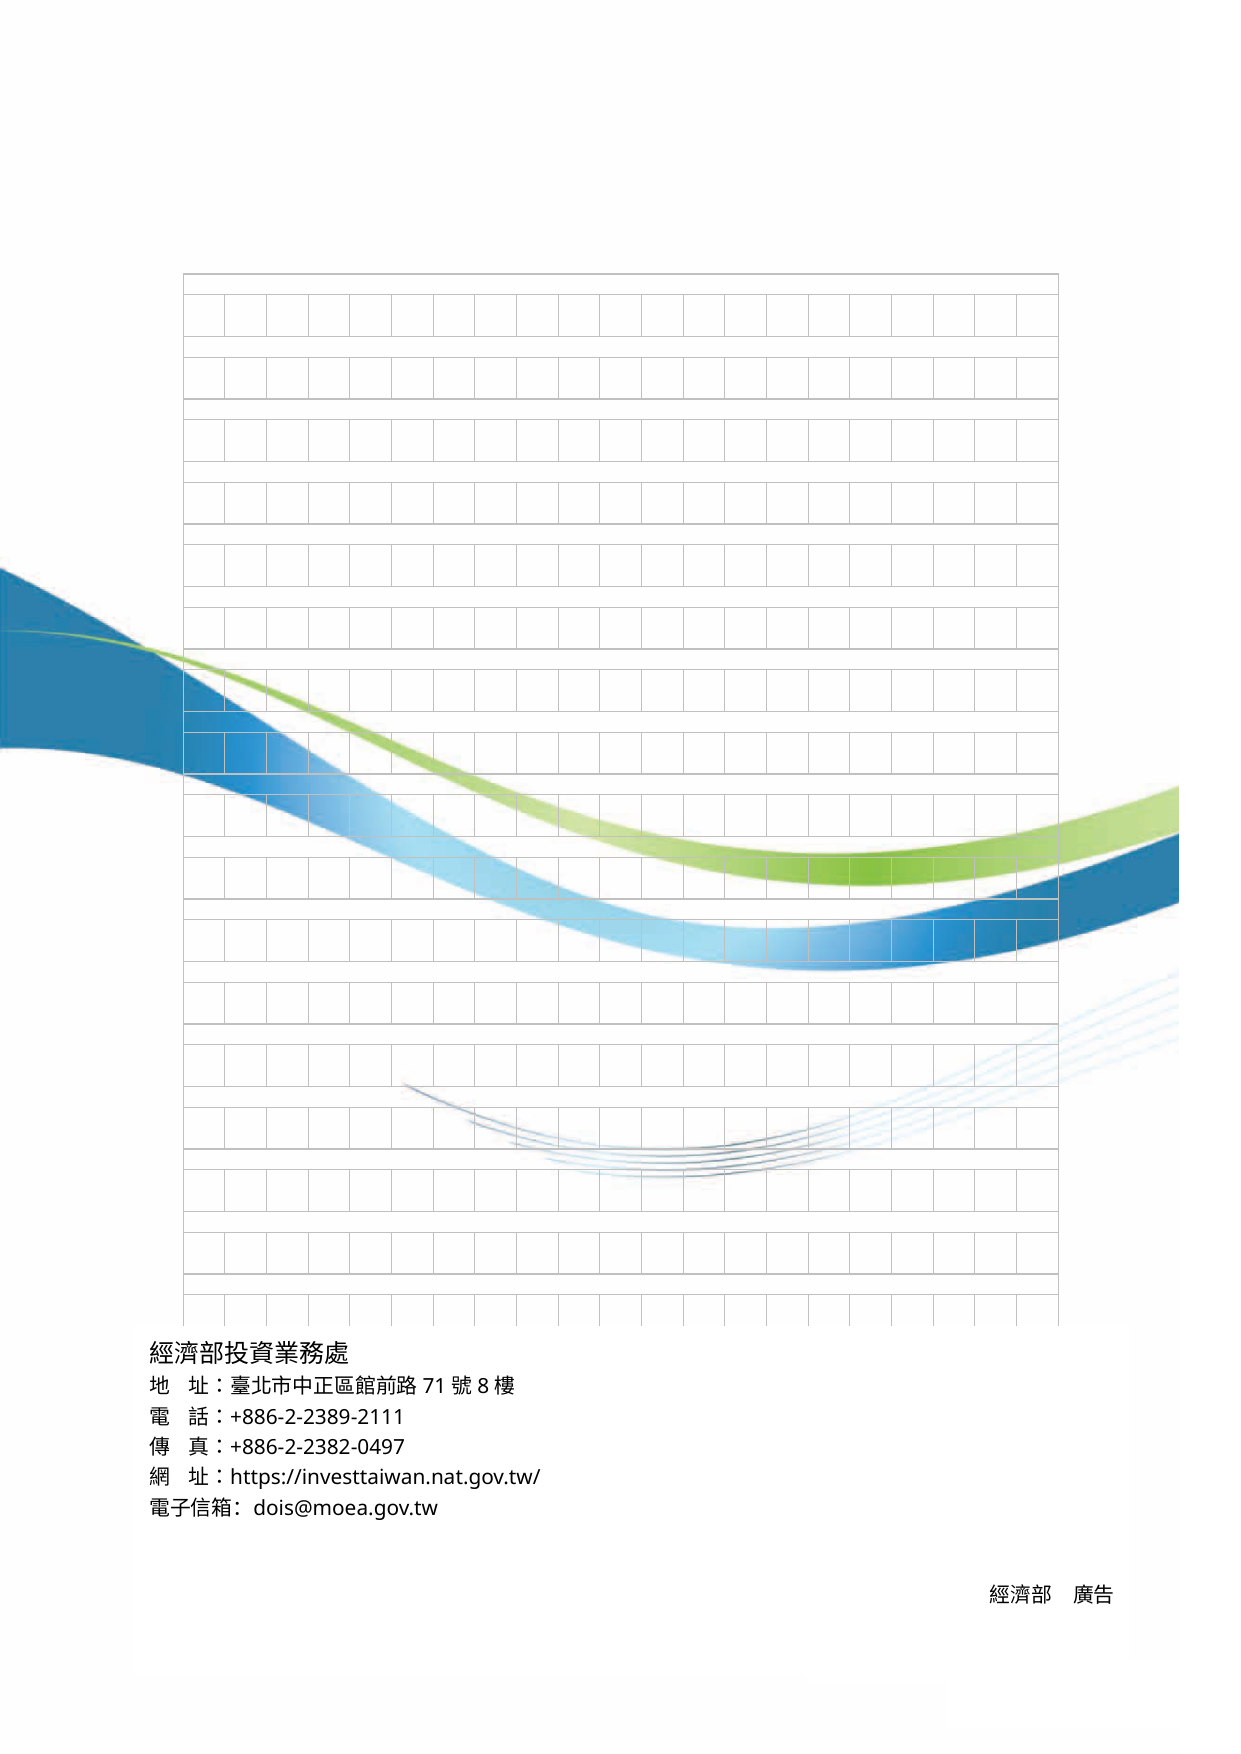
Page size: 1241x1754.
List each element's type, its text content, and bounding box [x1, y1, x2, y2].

picture [850, 295, 891, 336]
picture [684, 1170, 724, 1211]
picture [809, 358, 849, 398]
picture [184, 650, 1058, 669]
picture [559, 670, 599, 711]
picture [600, 795, 641, 836]
picture [600, 1108, 641, 1148]
picture [809, 795, 849, 836]
picture [184, 400, 1058, 419]
picture [559, 795, 599, 836]
picture [225, 795, 266, 836]
picture [392, 1045, 433, 1086]
picture [725, 420, 766, 461]
text 電 話：+886-2-2389-2111 [149, 1400, 1114, 1430]
picture [892, 920, 933, 961]
picture [475, 295, 516, 336]
picture [267, 1045, 308, 1086]
picture [934, 420, 974, 461]
picture [892, 858, 933, 898]
picture [517, 1233, 558, 1273]
picture [225, 733, 266, 773]
picture [1017, 608, 1058, 648]
picture [1017, 858, 1058, 898]
picture [350, 608, 391, 648]
picture [809, 1233, 849, 1273]
picture [975, 358, 1016, 398]
picture [350, 1045, 391, 1086]
picture [934, 1045, 974, 1086]
picture [642, 1045, 683, 1086]
picture [684, 1045, 724, 1086]
picture [392, 483, 433, 523]
picture [559, 1233, 599, 1273]
picture [767, 983, 808, 1023]
picture [392, 420, 433, 461]
picture [184, 1150, 1058, 1169]
picture [392, 983, 433, 1023]
picture [434, 920, 474, 961]
picture [184, 275, 1058, 294]
picture [600, 420, 641, 461]
picture [892, 483, 933, 523]
picture [475, 670, 516, 711]
picture [184, 733, 224, 773]
picture [434, 420, 474, 461]
picture [892, 358, 933, 398]
picture [684, 1233, 724, 1273]
picture [850, 795, 891, 836]
picture [309, 733, 349, 773]
picture [475, 1295, 516, 1326]
picture [309, 795, 349, 836]
picture [434, 358, 474, 398]
picture [392, 295, 433, 336]
picture [267, 1108, 308, 1148]
picture [225, 670, 266, 711]
picture [184, 1212, 1058, 1232]
picture [309, 670, 349, 711]
picture [517, 608, 558, 648]
picture [600, 858, 641, 898]
picture [600, 295, 641, 336]
picture [850, 983, 891, 1023]
picture [434, 608, 474, 648]
picture [975, 733, 1016, 773]
picture [517, 858, 558, 898]
picture [642, 670, 683, 711]
picture [684, 1108, 724, 1148]
picture [684, 983, 724, 1023]
picture [434, 545, 474, 586]
picture [767, 1170, 808, 1211]
picture [184, 295, 224, 336]
picture [850, 1170, 891, 1211]
picture [975, 420, 1016, 461]
picture [350, 795, 391, 836]
picture [850, 483, 891, 523]
picture [350, 1295, 391, 1326]
picture [184, 337, 1058, 357]
picture [434, 795, 474, 836]
picture [517, 733, 558, 773]
picture [1017, 795, 1058, 836]
picture [1017, 1170, 1058, 1211]
picture [350, 358, 391, 398]
picture [184, 837, 1058, 857]
picture [517, 1295, 558, 1326]
picture [684, 545, 724, 586]
picture [809, 1170, 849, 1211]
picture [184, 1170, 224, 1211]
picture [225, 983, 266, 1023]
picture [434, 1108, 474, 1148]
picture [184, 858, 224, 898]
picture [725, 1108, 766, 1148]
picture [184, 962, 1058, 982]
picture [934, 1108, 974, 1148]
picture [642, 795, 683, 836]
picture [392, 920, 433, 961]
picture [184, 795, 224, 836]
picture [725, 358, 766, 398]
picture [267, 420, 308, 461]
picture [309, 295, 349, 336]
picture [725, 1045, 766, 1086]
picture [892, 733, 933, 773]
picture [642, 420, 683, 461]
picture [1017, 1295, 1058, 1326]
picture [559, 1045, 599, 1086]
picture [184, 670, 224, 711]
picture [850, 1233, 891, 1273]
picture [517, 483, 558, 523]
picture [309, 1295, 349, 1326]
picture [600, 1170, 641, 1211]
picture [475, 795, 516, 836]
picture [267, 358, 308, 398]
picture [559, 608, 599, 648]
picture [934, 483, 974, 523]
picture [350, 920, 391, 961]
picture [725, 545, 766, 586]
picture [184, 712, 1058, 732]
picture [934, 1170, 974, 1211]
picture [642, 1295, 683, 1326]
picture [475, 858, 516, 898]
text 電子信箱：dois@moea.gov.tw [149, 1491, 1114, 1521]
picture [184, 1233, 224, 1273]
picture [725, 920, 766, 961]
picture [392, 733, 433, 773]
picture [684, 608, 724, 648]
picture [600, 358, 641, 398]
picture [392, 1108, 433, 1148]
picture [1017, 670, 1058, 711]
picture [892, 420, 933, 461]
picture [517, 358, 558, 398]
picture [350, 420, 391, 461]
picture [267, 608, 308, 648]
picture [684, 358, 724, 398]
picture [559, 483, 599, 523]
picture [809, 483, 849, 523]
picture [309, 983, 349, 1023]
picture [184, 775, 1058, 794]
picture [184, 900, 1058, 919]
text 地 址：臺北市中正區館前路 71 號 8 樓 [149, 1370, 1114, 1400]
picture [184, 525, 1058, 544]
picture [434, 733, 474, 773]
picture [184, 1275, 1058, 1294]
picture [225, 608, 266, 648]
picture [434, 1170, 474, 1211]
picture [267, 1233, 308, 1273]
picture [309, 358, 349, 398]
picture [475, 608, 516, 648]
picture [767, 1295, 808, 1326]
picture [850, 1108, 891, 1148]
picture [225, 295, 266, 336]
picture [809, 295, 849, 336]
picture [267, 483, 308, 523]
picture [642, 733, 683, 773]
picture [475, 358, 516, 398]
picture [517, 1108, 558, 1148]
picture [934, 983, 974, 1023]
picture [309, 483, 349, 523]
picture [892, 1108, 933, 1148]
picture [975, 920, 1016, 961]
picture [434, 1295, 474, 1326]
picture [934, 670, 974, 711]
picture [642, 1170, 683, 1211]
picture [600, 608, 641, 648]
picture [309, 420, 349, 461]
picture [725, 483, 766, 523]
picture [934, 1233, 974, 1273]
picture [475, 1045, 516, 1086]
picture [1017, 483, 1058, 523]
picture [267, 858, 308, 898]
picture [392, 358, 433, 398]
picture [559, 733, 599, 773]
picture [600, 1233, 641, 1273]
picture [642, 608, 683, 648]
picture [975, 1045, 1016, 1086]
picture [600, 483, 641, 523]
picture [517, 983, 558, 1023]
picture [434, 295, 474, 336]
picture [600, 1295, 641, 1326]
picture [725, 983, 766, 1023]
picture [392, 670, 433, 711]
text 經濟部 廣告 [149, 1578, 1114, 1608]
picture [684, 483, 724, 523]
picture [892, 1045, 933, 1086]
picture [1017, 420, 1058, 461]
picture [684, 1295, 724, 1326]
picture [184, 608, 224, 648]
picture [267, 670, 308, 711]
picture [184, 1295, 224, 1326]
picture [975, 1170, 1016, 1211]
picture [1017, 1233, 1058, 1273]
picture [725, 1233, 766, 1273]
picture [184, 983, 224, 1023]
picture [559, 983, 599, 1023]
picture [642, 483, 683, 523]
picture [809, 920, 849, 961]
picture [600, 545, 641, 586]
picture [850, 733, 891, 773]
picture [850, 420, 891, 461]
picture [934, 795, 974, 836]
picture [225, 545, 266, 586]
picture [267, 1170, 308, 1211]
picture [559, 858, 599, 898]
picture [642, 358, 683, 398]
picture [767, 295, 808, 336]
picture [892, 1233, 933, 1273]
picture [850, 1295, 891, 1326]
picture [309, 858, 349, 898]
picture [850, 670, 891, 711]
picture [267, 795, 308, 836]
picture [725, 795, 766, 836]
picture [600, 920, 641, 961]
picture [642, 858, 683, 898]
picture [767, 1233, 808, 1273]
picture [350, 858, 391, 898]
picture [892, 295, 933, 336]
picture [975, 670, 1016, 711]
picture [642, 920, 683, 961]
picture [1017, 1108, 1058, 1148]
picture [684, 420, 724, 461]
picture [1017, 733, 1058, 773]
picture [184, 587, 1058, 607]
picture [559, 295, 599, 336]
picture [642, 295, 683, 336]
picture [934, 545, 974, 586]
picture [684, 670, 724, 711]
picture [1017, 358, 1058, 398]
picture [517, 920, 558, 961]
picture [767, 358, 808, 398]
picture [809, 670, 849, 711]
picture [350, 1108, 391, 1148]
picture [684, 733, 724, 773]
picture [309, 1108, 349, 1148]
picture [559, 545, 599, 586]
picture [517, 1170, 558, 1211]
picture [809, 545, 849, 586]
picture [392, 795, 433, 836]
picture [225, 1045, 266, 1086]
picture [1017, 1045, 1058, 1086]
text 經濟部投資業務處 [149, 1333, 1114, 1370]
picture [517, 795, 558, 836]
picture [475, 733, 516, 773]
picture [559, 1170, 599, 1211]
picture [892, 795, 933, 836]
picture [892, 670, 933, 711]
picture [184, 483, 224, 523]
picture [642, 1233, 683, 1273]
picture [892, 983, 933, 1023]
picture [184, 545, 224, 586]
picture [225, 920, 266, 961]
picture [892, 1295, 933, 1326]
picture [725, 733, 766, 773]
picture [975, 545, 1016, 586]
picture [767, 545, 808, 586]
picture [642, 545, 683, 586]
picture [892, 545, 933, 586]
picture [767, 1108, 808, 1148]
picture [267, 1295, 308, 1326]
picture [350, 983, 391, 1023]
picture [184, 1045, 224, 1086]
picture [392, 1170, 433, 1211]
picture [934, 358, 974, 398]
picture [392, 545, 433, 586]
picture [475, 920, 516, 961]
picture [475, 983, 516, 1023]
picture [350, 1170, 391, 1211]
picture [225, 858, 266, 898]
picture [767, 483, 808, 523]
picture [934, 608, 974, 648]
picture [725, 1295, 766, 1326]
picture [934, 920, 974, 961]
picture [892, 608, 933, 648]
picture [225, 483, 266, 523]
picture [267, 733, 308, 773]
picture [350, 295, 391, 336]
picture [767, 858, 808, 898]
picture [767, 795, 808, 836]
picture [975, 1108, 1016, 1148]
picture [475, 420, 516, 461]
picture [309, 1045, 349, 1086]
picture [1017, 545, 1058, 586]
picture [517, 295, 558, 336]
picture [642, 1108, 683, 1148]
picture [767, 420, 808, 461]
picture [809, 1045, 849, 1086]
picture [559, 1295, 599, 1326]
picture [725, 1170, 766, 1211]
picture [350, 733, 391, 773]
picture [975, 795, 1016, 836]
picture [684, 795, 724, 836]
picture [225, 1295, 266, 1326]
picture [684, 295, 724, 336]
picture [517, 545, 558, 586]
picture [434, 1045, 474, 1086]
picture [475, 545, 516, 586]
picture [434, 858, 474, 898]
picture [517, 670, 558, 711]
picture [350, 670, 391, 711]
picture [559, 358, 599, 398]
picture [184, 1025, 1058, 1044]
picture [975, 295, 1016, 336]
picture [309, 1233, 349, 1273]
picture [767, 733, 808, 773]
picture [725, 670, 766, 711]
picture [267, 295, 308, 336]
picture [184, 462, 1058, 482]
picture [392, 1295, 433, 1326]
picture [767, 920, 808, 961]
picture [725, 295, 766, 336]
picture [809, 733, 849, 773]
picture [225, 420, 266, 461]
picture [975, 858, 1016, 898]
picture [600, 670, 641, 711]
picture [725, 858, 766, 898]
picture [309, 1170, 349, 1211]
picture [642, 983, 683, 1023]
picture [434, 983, 474, 1023]
picture [600, 983, 641, 1023]
picture [809, 1295, 849, 1326]
picture [934, 733, 974, 773]
picture [392, 858, 433, 898]
picture [475, 1170, 516, 1211]
picture [850, 1045, 891, 1086]
picture [809, 420, 849, 461]
picture [267, 920, 308, 961]
picture [975, 608, 1016, 648]
picture [809, 983, 849, 1023]
picture [517, 1045, 558, 1086]
picture [475, 1108, 516, 1148]
picture [975, 1295, 1016, 1326]
picture [975, 483, 1016, 523]
picture [225, 1108, 266, 1148]
picture [225, 1233, 266, 1273]
picture [767, 1045, 808, 1086]
picture [809, 608, 849, 648]
picture [184, 1087, 1058, 1107]
picture [600, 1045, 641, 1086]
picture [934, 858, 974, 898]
picture [392, 1233, 433, 1273]
picture [184, 1108, 224, 1148]
picture [184, 358, 224, 398]
picture [184, 920, 224, 961]
picture [850, 858, 891, 898]
text 網 址：https://investtaiwan.nat.gov.tw/ [149, 1461, 1114, 1491]
picture [267, 545, 308, 586]
picture [934, 1295, 974, 1326]
picture [434, 670, 474, 711]
picture [809, 1108, 849, 1148]
picture [975, 983, 1016, 1023]
text 傳 真：+886-2-2382-0497 [149, 1430, 1114, 1461]
picture [475, 1233, 516, 1273]
picture [309, 920, 349, 961]
picture [850, 920, 891, 961]
picture [267, 983, 308, 1023]
picture [1017, 295, 1058, 336]
picture [434, 483, 474, 523]
picture [850, 608, 891, 648]
picture [392, 608, 433, 648]
picture [850, 358, 891, 398]
picture [600, 733, 641, 773]
picture [975, 1233, 1016, 1273]
picture [850, 545, 891, 586]
picture [350, 545, 391, 586]
picture [559, 1108, 599, 1148]
picture [684, 920, 724, 961]
picture [1017, 920, 1058, 961]
picture [892, 1170, 933, 1211]
picture [1017, 983, 1058, 1023]
picture [934, 295, 974, 336]
picture [434, 1233, 474, 1273]
picture [475, 483, 516, 523]
picture [309, 608, 349, 648]
picture [309, 545, 349, 586]
picture [559, 920, 599, 961]
picture [767, 670, 808, 711]
picture [559, 420, 599, 461]
picture [725, 608, 766, 648]
picture [517, 420, 558, 461]
picture [225, 1170, 266, 1211]
picture [350, 483, 391, 523]
picture [350, 1233, 391, 1273]
picture [184, 420, 224, 461]
picture [0, 0, 1179, 1754]
picture [809, 858, 849, 898]
picture [767, 608, 808, 648]
picture [225, 358, 266, 398]
picture [684, 858, 724, 898]
